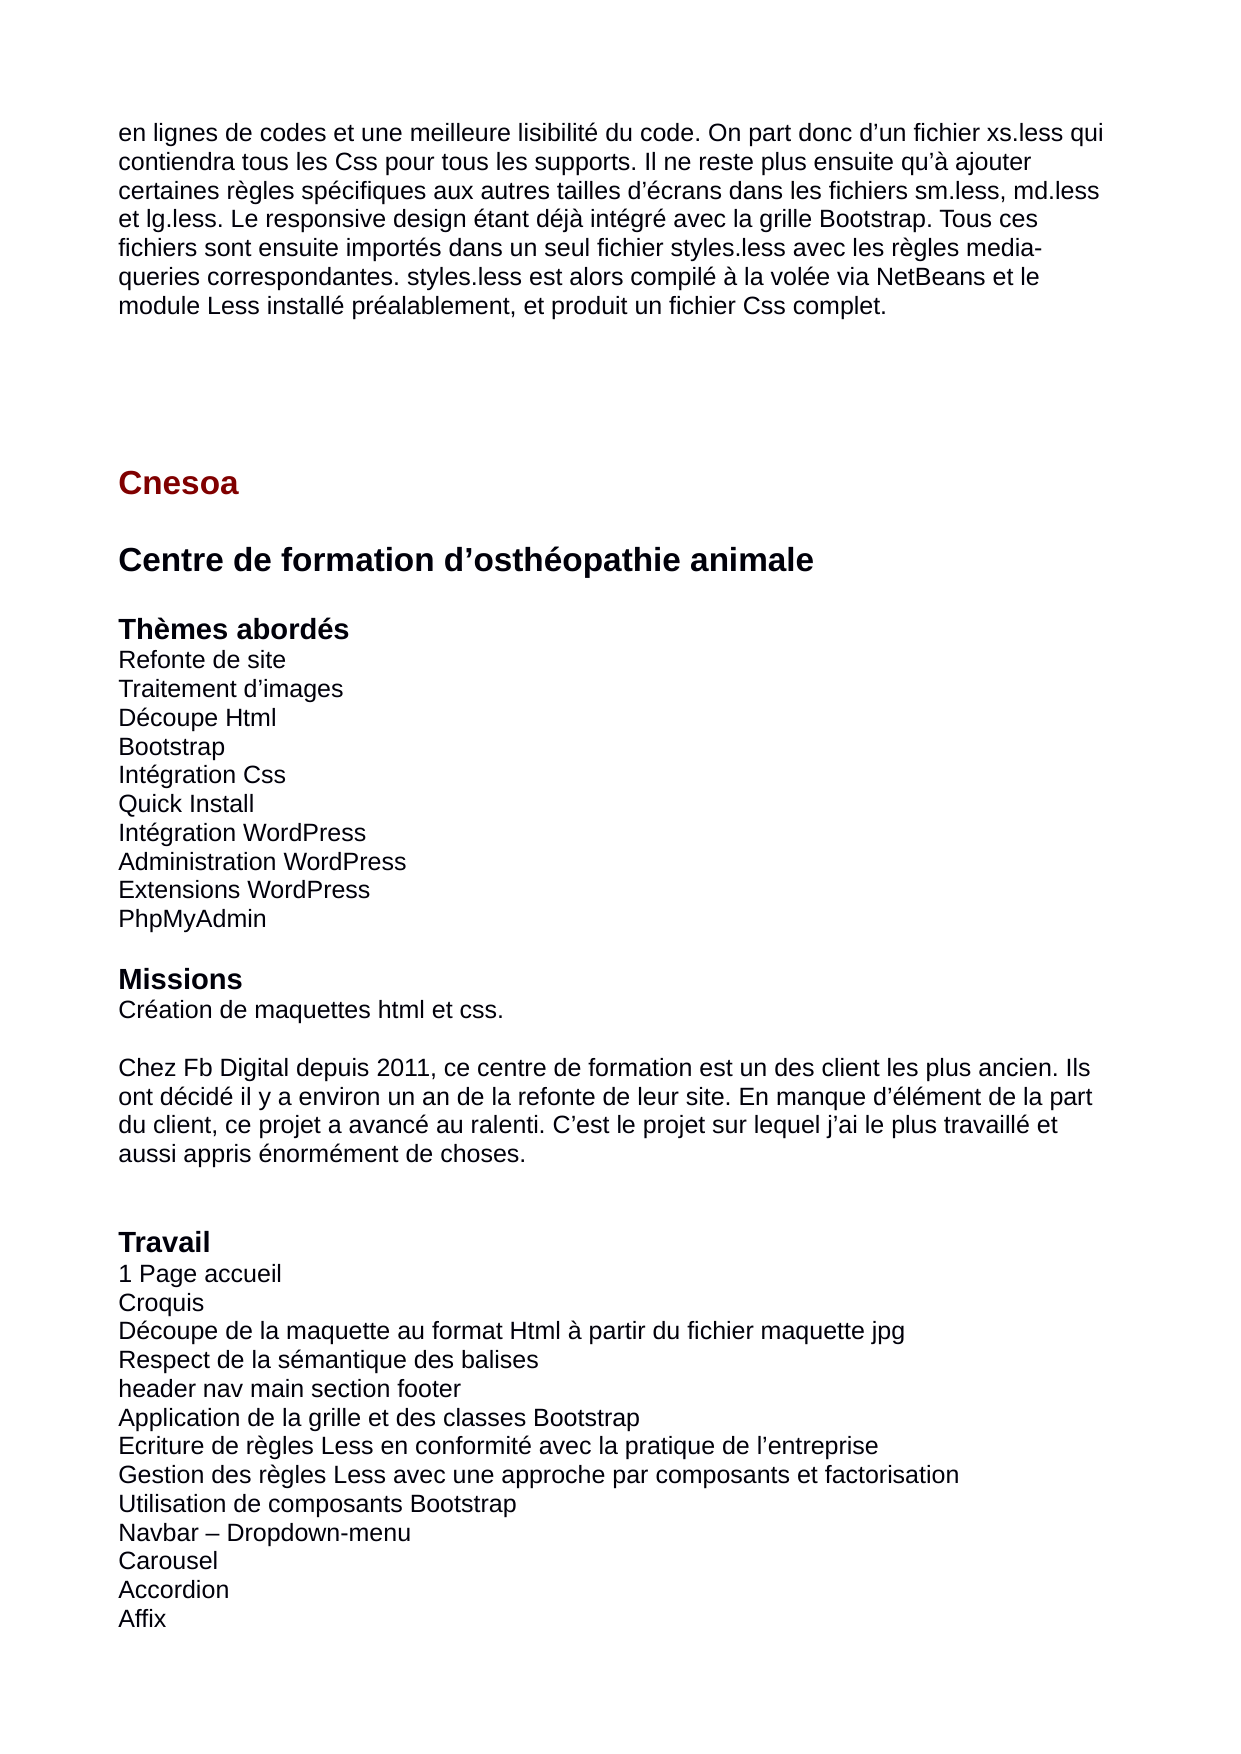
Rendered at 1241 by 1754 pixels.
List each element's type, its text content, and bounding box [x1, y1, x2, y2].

text Thèmes abordés [118, 612, 1122, 646]
text Travail [118, 1225, 1122, 1259]
text Bootstrap [118, 732, 1122, 761]
text Quick Install Intégration WordPress [118, 789, 1122, 847]
text Centre de formation d’osthéopathie animale [118, 540, 1122, 578]
text Application de la grille et des classes Bootstrap [118, 1403, 1122, 1431]
text Croquis [118, 1288, 1122, 1316]
text Chez Fb Digital depuis 2011, ce centre de formation est un des client les plus ancien. Ils ont décidé il y a environ un an de la refonte de leur site. En manque d’élément de la part du client, ce projet a avancé au ralenti. C’est le projet sur lequel j’ai le plus travaillé et aussi appris énormément de choses. [118, 1053, 1122, 1168]
text Accordion [118, 1575, 1122, 1604]
text Gestion des règles Less avec une approche par composants et factorisation [118, 1460, 1122, 1489]
text Refonte de site [118, 646, 1122, 674]
text Cnesoa [118, 463, 1122, 502]
text Traitement d’images [118, 674, 1122, 703]
text Navbar – Dropdown-menu [118, 1518, 1122, 1546]
text 1 Page accueil [118, 1259, 1122, 1288]
text Création de maquettes html et css. [118, 995, 1122, 1024]
text Intégration Css [118, 761, 1122, 789]
text Utilisation de composants Bootstrap [118, 1489, 1122, 1518]
text Administration WordPress [118, 847, 1122, 876]
text Découpe de la maquette au format Html à partir du fichier maquette jpg [118, 1316, 1122, 1345]
text Affix [118, 1604, 1122, 1633]
text Missions [118, 962, 1122, 995]
text Carousel [118, 1546, 1122, 1575]
text header nav main section footer [118, 1374, 1122, 1403]
text en lignes de codes et une meilleure lisibilité du code. On part donc d’un fichier xs.less qui contiendra tous les Css pour tous les supports. Il ne reste plus ensuite qu’à ajouter certaines règles spécifiques aux autres tailles d’écrans dans les fichiers sm.less, md.less et lg.less. Le responsive design étant déjà intégré avec la grille Bootstrap. Tous ces fichiers sont ensuite importés dans un seul fichier styles.less avec les règles media-queries correspondantes. styles.less est alors compilé à la volée via NetBeans et le module Less installé préalablement, et produit un fichier Css complet. [118, 118, 1122, 319]
text Découpe Html [118, 703, 1122, 732]
text Ecriture de règles Less en conformité avec la pratique de l’entreprise [118, 1431, 1122, 1460]
text Extensions WordPress [118, 876, 1122, 904]
text Respect de la sémantique des balises [118, 1345, 1122, 1374]
text PhpMyAdmin [118, 904, 1122, 933]
